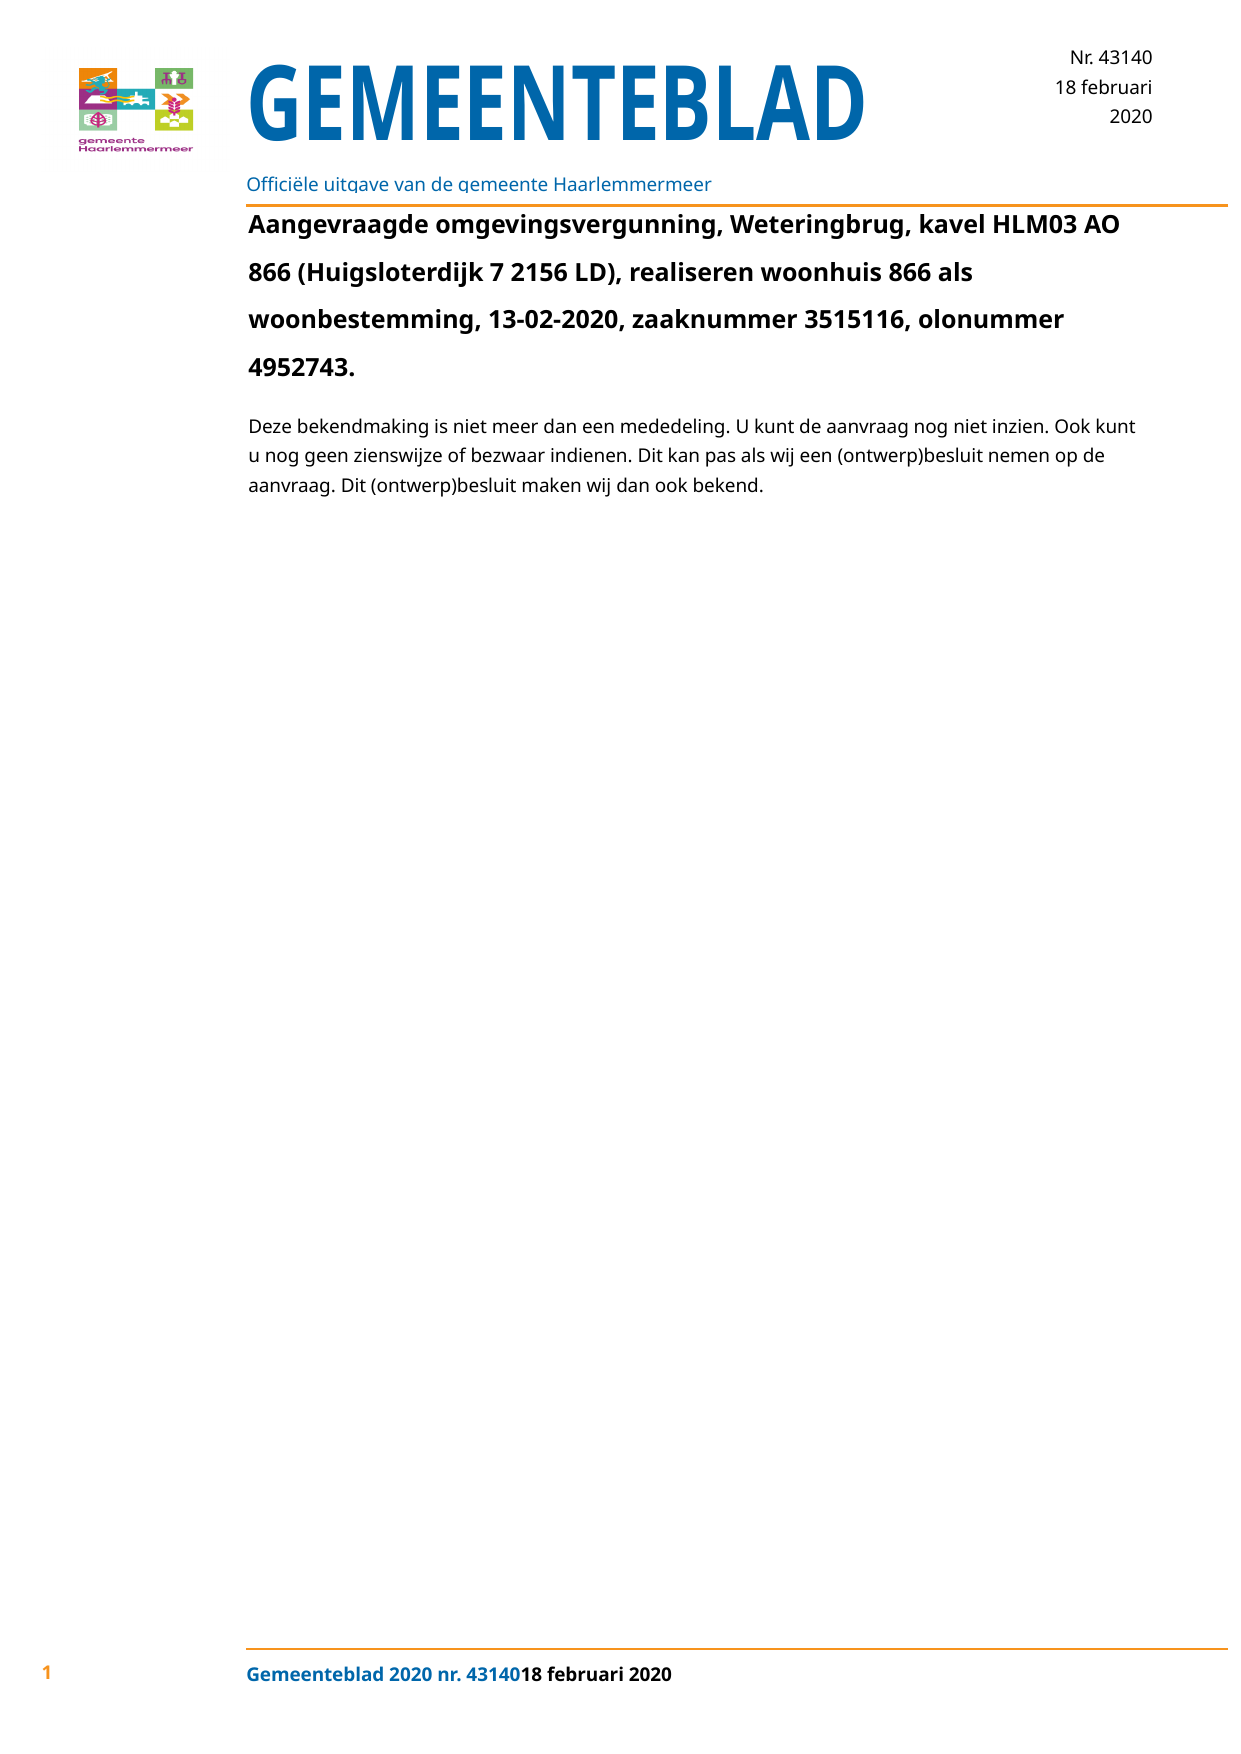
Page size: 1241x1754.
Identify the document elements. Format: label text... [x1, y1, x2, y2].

text Deze bekendmaking is niet meer dan een mededeling. U kunt de aanvraag nog niet inzien. Ook kunt u nog geen zienswijze of bezwaar indienen. Dit kan pas als wij een (ontwerp)besluit nemen op de aanvraag. Dit (ontwerp)besluit maken wij dan ook bekend. [248, 413, 1152, 498]
picture [41, 47, 231, 172]
text Aangevraagde omgevingsvergunning, Weteringbrug, kavel HLM03 AO 866 (Huigsloterdijk 7 2156 LD), realiseren woonhuis 866 als woonbestemming, 13-02-2020, zaaknummer 3515116, olonummer 4952743. [248, 207, 1152, 384]
